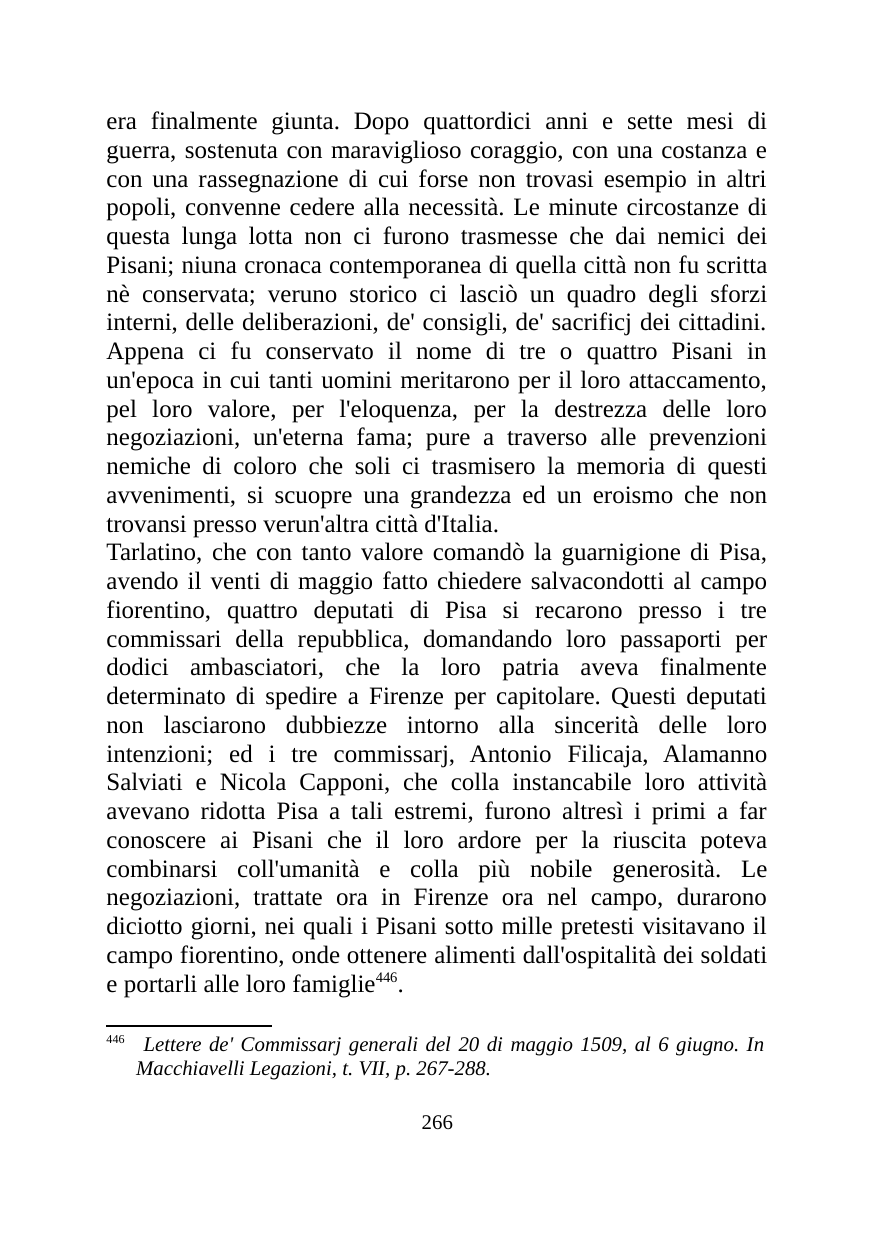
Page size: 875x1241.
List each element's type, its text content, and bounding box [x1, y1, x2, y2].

text Lettere de' Commissarj generali del 20 di maggio 1509, al 6 giugno. In Macchiavelli Legazioni, t. VII, p. 267-288. [106, 1032, 768, 1080]
text Tarlatino, che con tanto valore comandò la guarnigione di Pisa, avendo il venti di maggio fatto chiedere salvacondotti al campo fiorentino, quattro deputati di Pisa si recarono presso i tre commissari della repubblica, domandando loro passaporti per dodici ambasciatori, che la loro patria aveva finalmente determinato di spedire a Firenze per capitolare. Questi deputati non lasciarono dubbiezze intorno alla sincerità delle loro intenzioni; ed i tre commissarj, Antonio Filicaja, Alamanno Salviati e Nicola Capponi, che colla instancabile loro attività avevano ridotta Pisa a tali estremi, furono altresì i primi a far conoscere ai Pisani che il loro ardore per la riuscita poteva combinarsi coll'umanità e colla più nobile generosità. Le negoziazioni, trattate ora in Firenze ora nel campo, durarono diciotto giorni, nei quali i Pisani sotto mille pretesti visitavano il campo fiorentino, onde ottenere alimenti dall'ospitalità dei soldati e portarli alle loro famiglie. [106, 537, 768, 997]
text era finalmente giunta. Dopo quattordici anni e sette mesi di guerra, sostenuta con maraviglioso coraggio, con una costanza e con una rassegnazione di cui forse non trovasi esempio in altri popoli, convenne cedere alla necessità. Le minute circostanze di questa lunga lotta non ci furono trasmesse che dai nemici dei Pisani; niuna cronaca contemporanea di quella città non fu scritta nè conservata; veruno storico ci lasciò un quadro degli sforzi interni, delle deliberazioni, de' consigli, de' sacrificj dei cittadini. Appena ci fu conservato il nome di tre o quattro Pisani in un'epoca in cui tanti uomini meritarono per il loro attaccamento, pel loro valore, per l'eloquenza, per la destrezza delle loro negoziazioni, un'eterna fama; pure a traverso alle prevenzioni nemiche di coloro che soli ci trasmisero la memoria di questi avvenimenti, si scuopre una grandezza ed un eroismo che non trovansi presso verun'altra città d'Italia. [106, 106, 768, 537]
